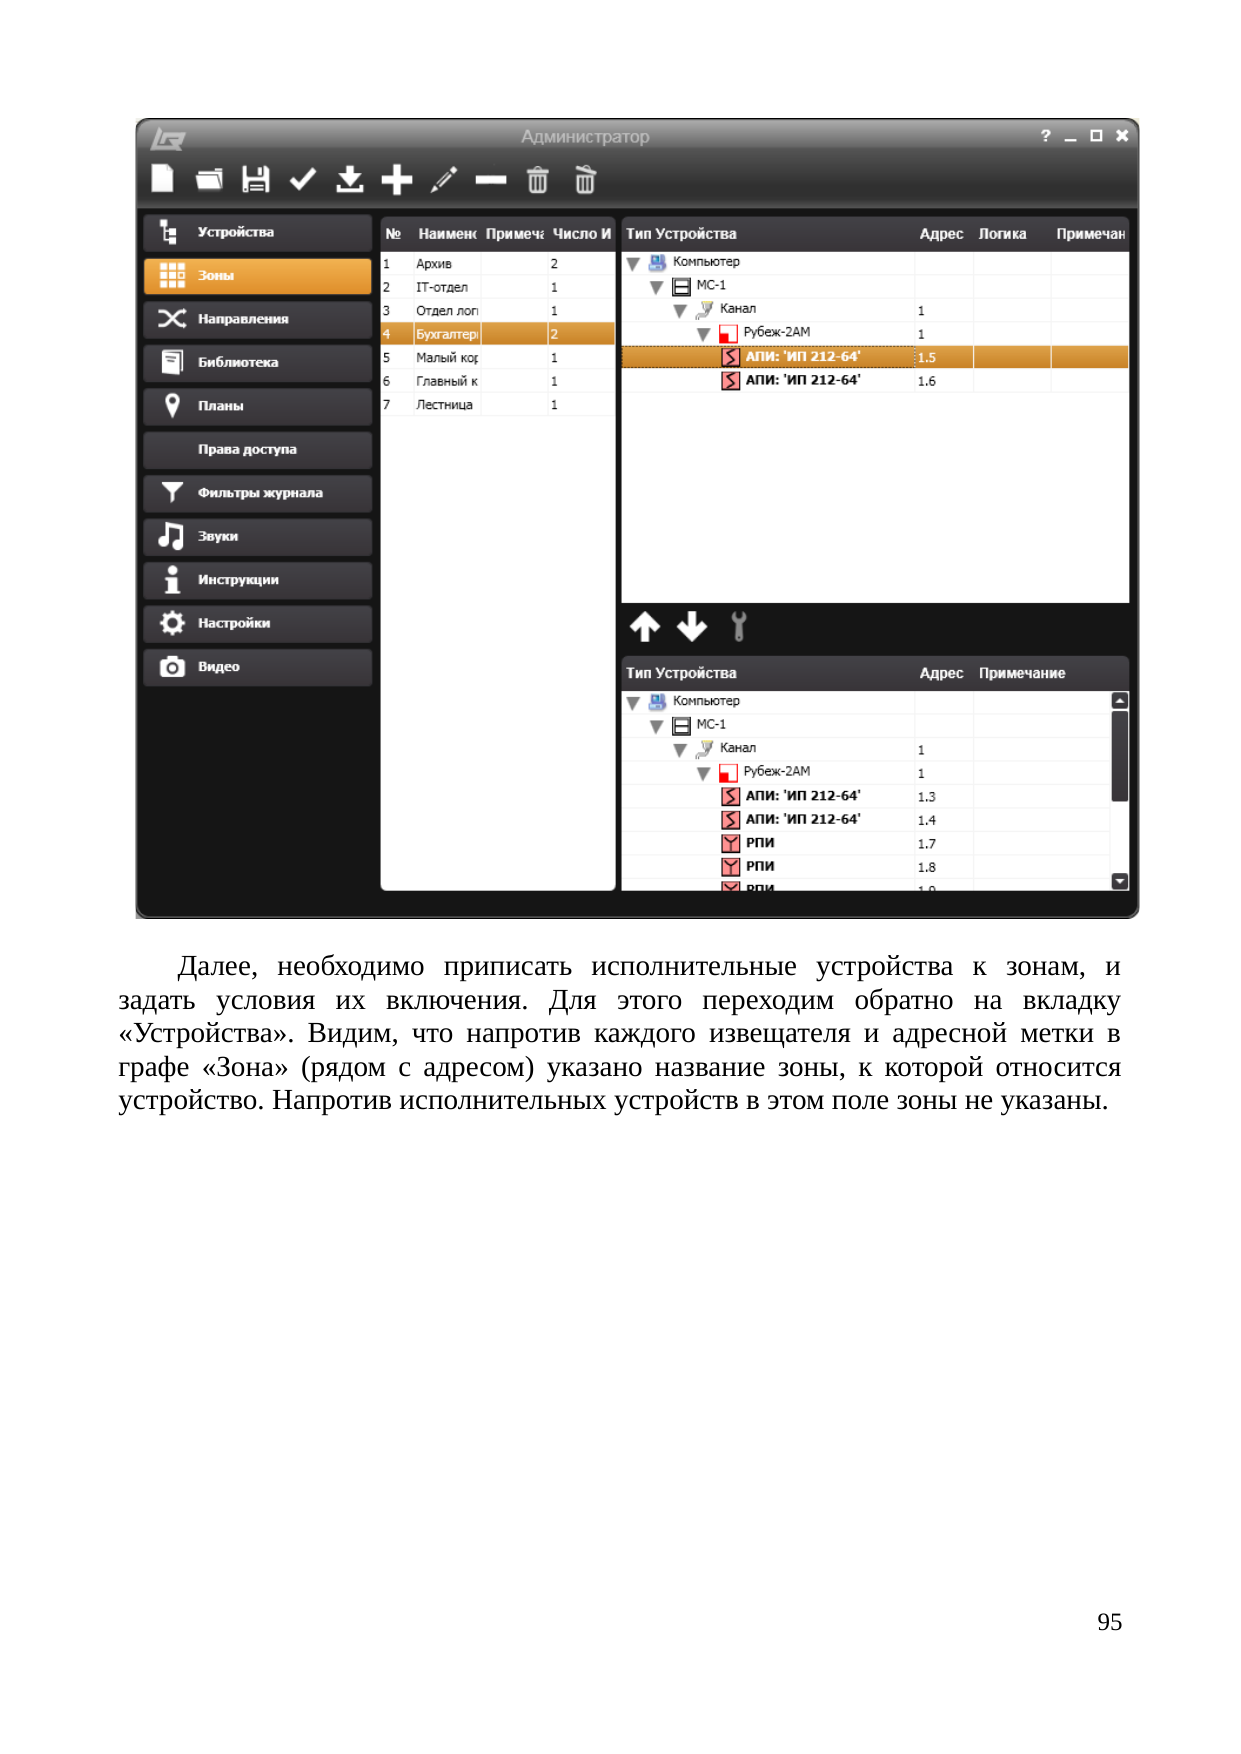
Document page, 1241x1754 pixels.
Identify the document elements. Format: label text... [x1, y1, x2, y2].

text Далее, необходимо приписать исполнительные устройства к зонам, и задать условия их включения. Для этого переходим обратно на вкладку «Устройства». Видим, что напротив каждого извещателя и адресной метки в графе «Зона» (рядом с адресом) указано название зоны, к которой относится устройство. Напротив исполнительных устройств в этом поле зоны не указаны. [118, 919, 1122, 1116]
picture [135, 118, 1140, 919]
